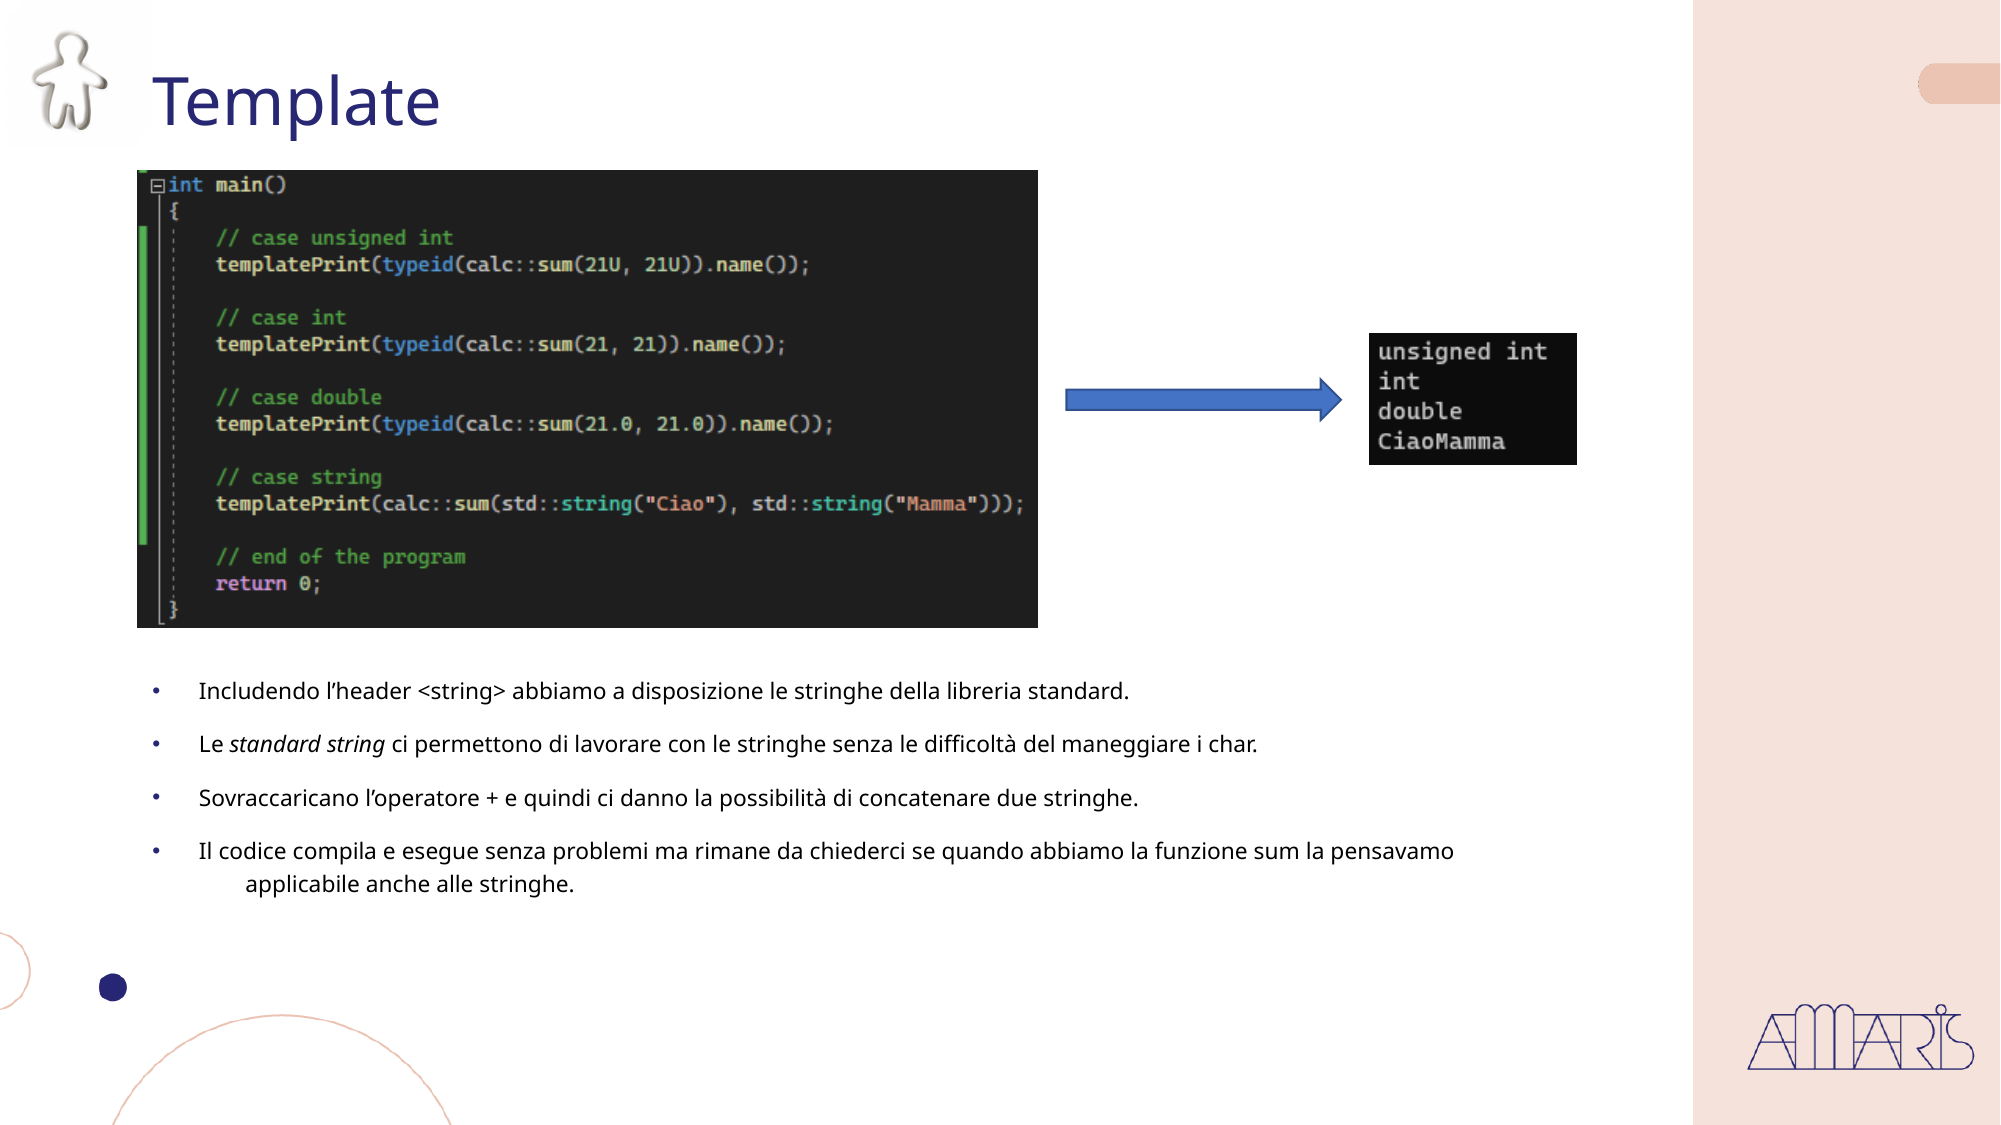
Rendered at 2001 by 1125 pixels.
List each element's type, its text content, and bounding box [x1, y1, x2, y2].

picture [137, 170, 1038, 628]
text_box [1066, 379, 1342, 421]
picture [1369, 333, 1577, 465]
title Template [138, 59, 1577, 148]
picture [4, 0, 152, 148]
list Includendo l’header <string> abbiamo a disposizione le stringhe della libreria standard. Le standard string ci permettono di lavorare con le stringhe senza le difficoltà del maneggiare i char. Sovraccaricano l’operatore + e quindi ci danno la possibilità di concatenare due stringhe. Il codice compila e esegue senza problemi ma rimane da chiederci se quando abbiamo la funzione sum la pensavamo applicabile anche alle stringhe. [137, 663, 1577, 906]
